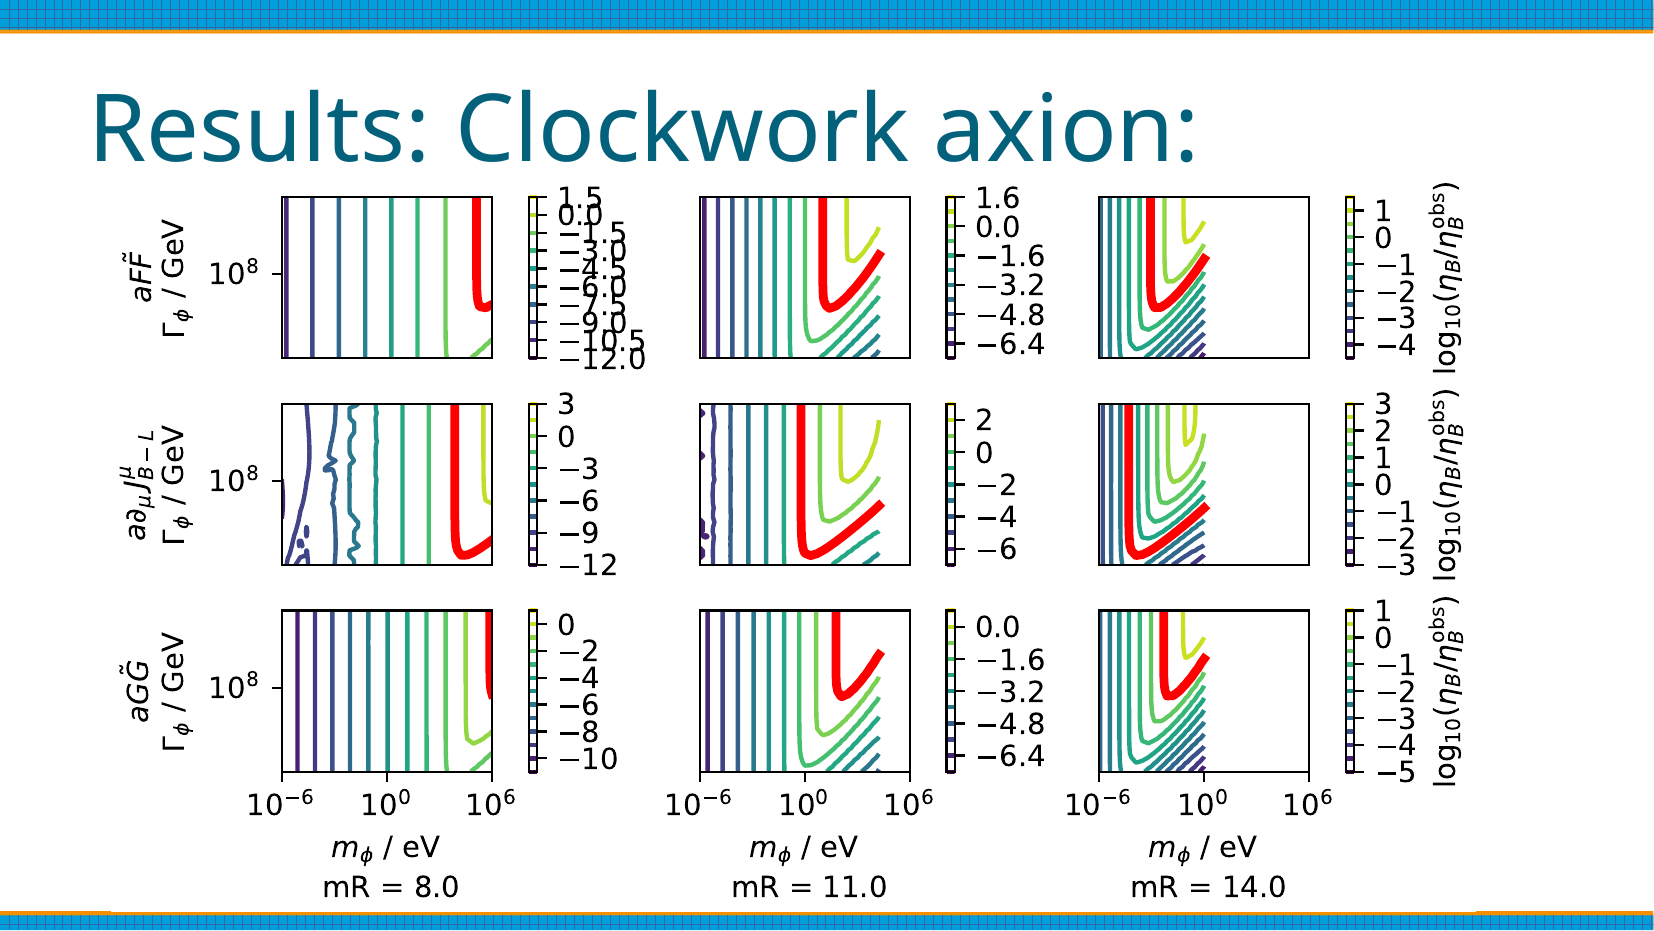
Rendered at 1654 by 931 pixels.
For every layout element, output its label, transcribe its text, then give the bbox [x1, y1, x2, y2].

picture [110, 177, 1477, 913]
title Results: Clockwork axion: [88, 44, 1565, 207]
